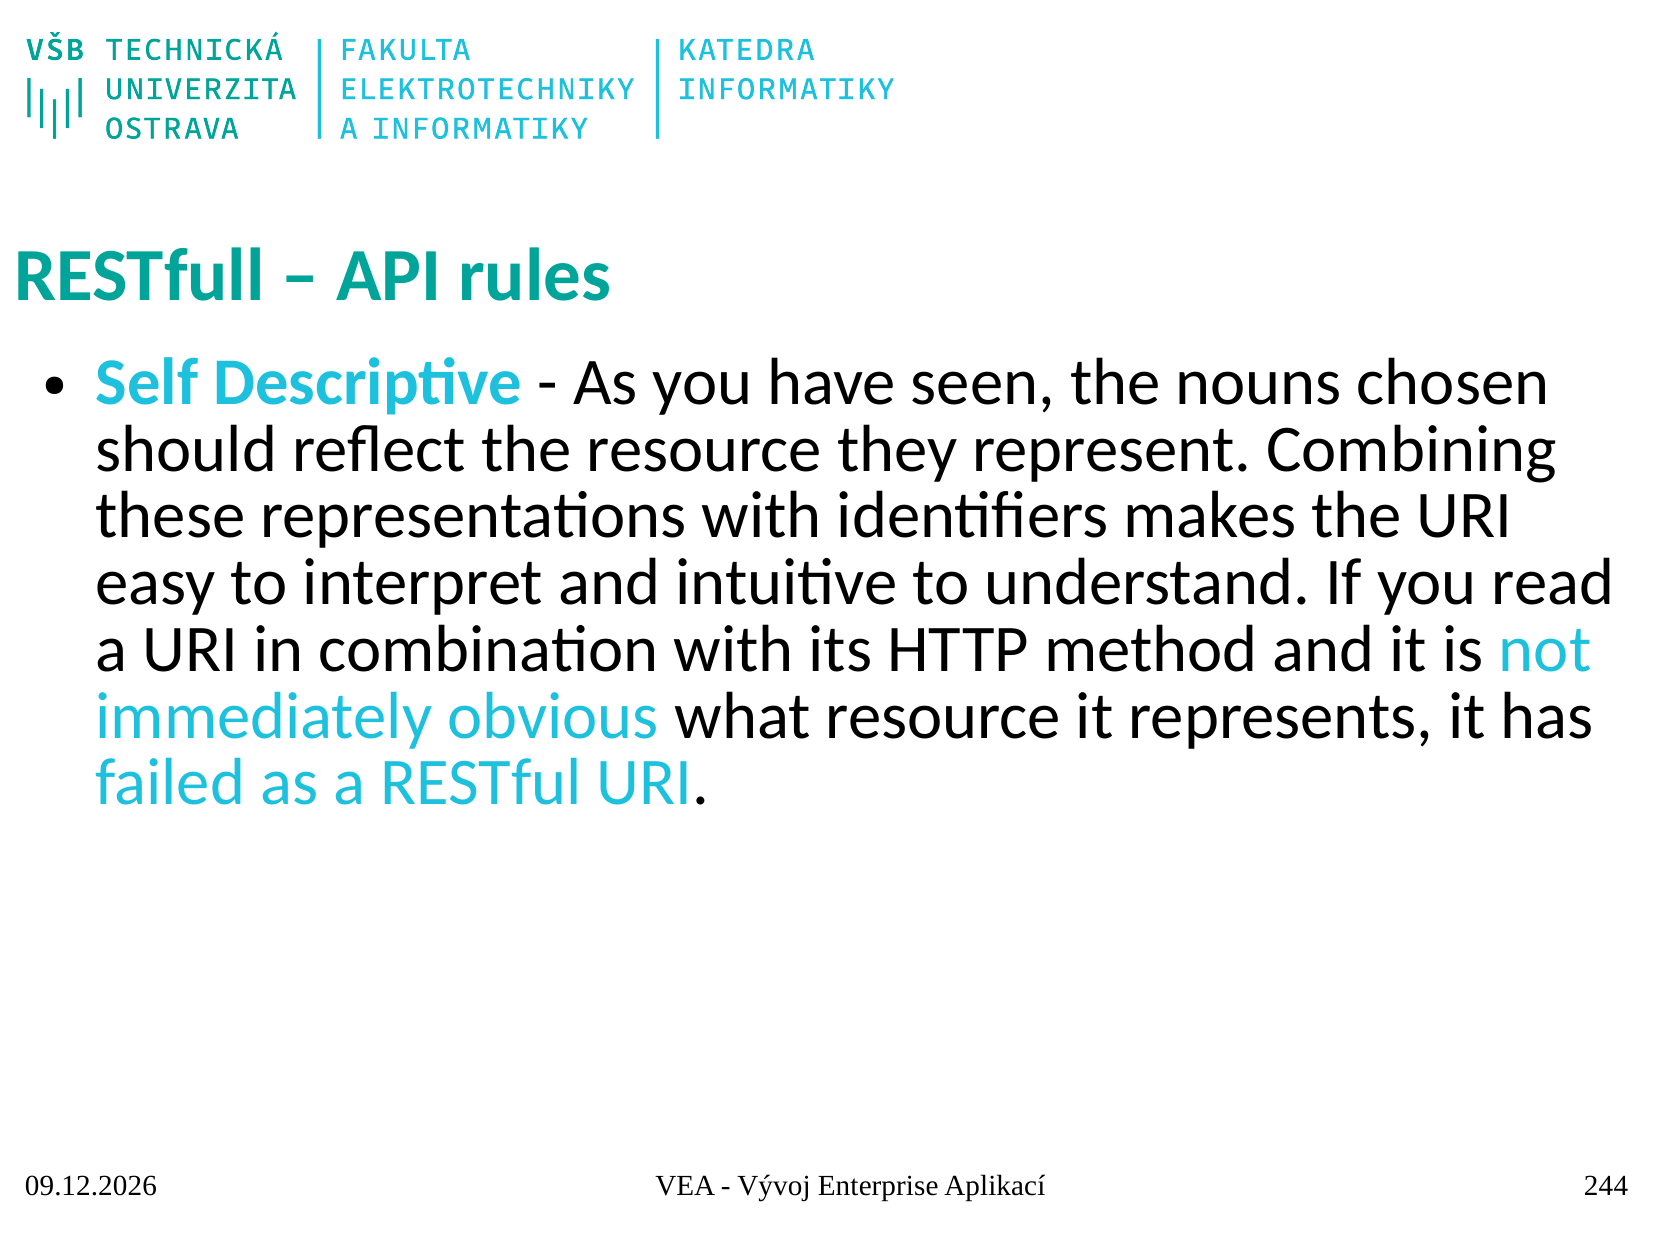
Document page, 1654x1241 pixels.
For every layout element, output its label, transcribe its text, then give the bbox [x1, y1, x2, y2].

list Self Descriptive - As you have seen, the nouns chosen should reflect the resource they represent. Combining these representations with identifiers makes the URI easy to interpret and intuitive to understand. If you read a URI in combination with its HTTP method and it is not immediately obvious what resource it represents, it has failed as a RESTful URI. [24, 354, 1629, 1146]
title RESTfull – API rules [14, 165, 1619, 319]
picture [26, 31, 894, 139]
